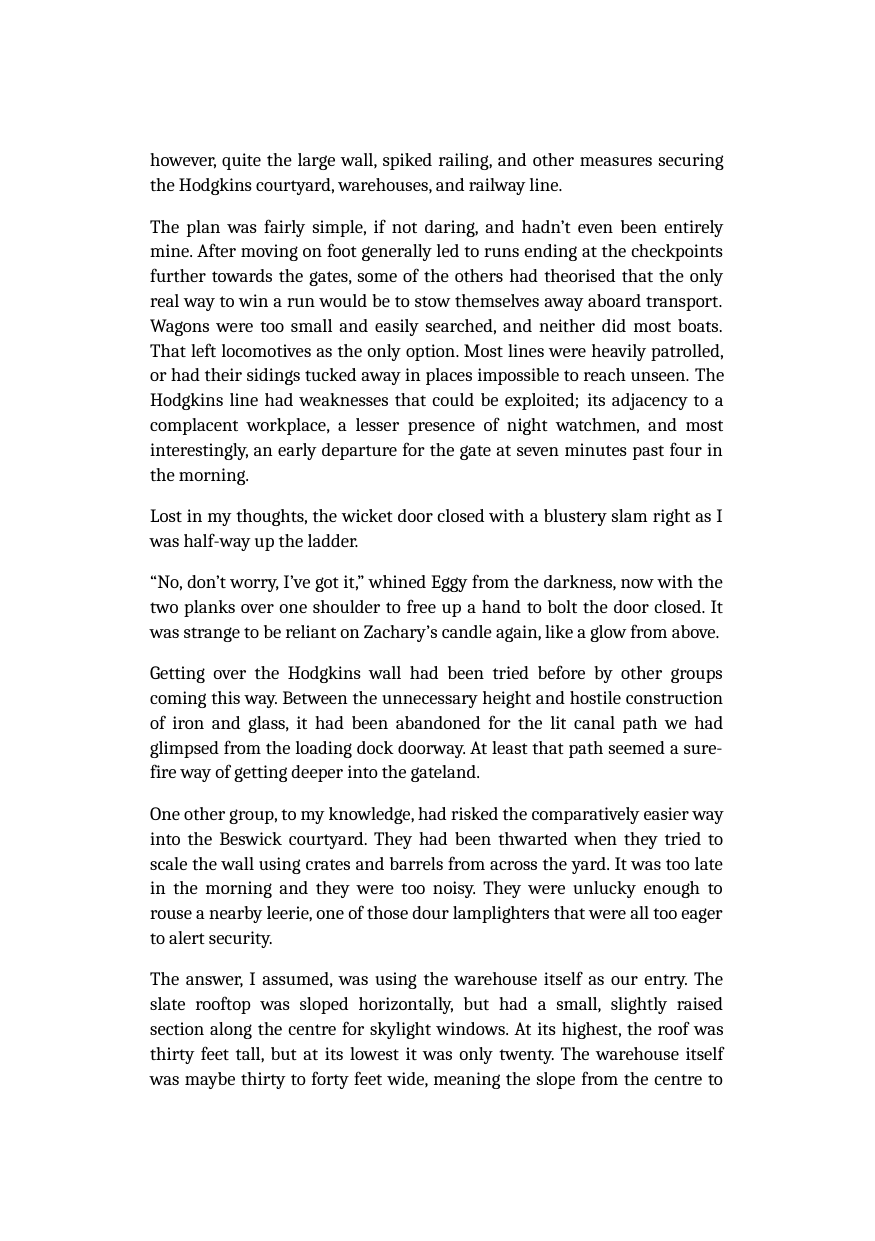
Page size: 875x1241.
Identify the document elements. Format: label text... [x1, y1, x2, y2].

text “No, don’t worry, I’ve got it,” whined Eggy from the darkness, now with the two planks over one shoulder to free up a hand to bolt the door closed. It was strange to be reliant on Zachary’s candle again, like a glow from above. [150, 572, 724, 643]
text One other group, to my knowledge, had risked the comparatively easier way into the Beswick courtyard. They had been thwarted when they tried to scale the wall using crates and barrels from across the yard. It was too late in the morning and they were too noisy. They were unlucky enough to rouse a nearby leerie, one of those dour lamplighters that were all too eager to alert security. [150, 803, 724, 949]
text Getting over the Hodgkins wall had been tried before by other groups coming this way. Between the unnecessary height and hostile construction of iron and glass, it had been abandoned for the lit canal path we had glimpsed from the loading dock doorway. At least that path seemed a sure-fire way of getting deeper into the gateland. [150, 663, 724, 784]
text Lost in my thoughts, the wicket door closed with a blustery slam right as I was half-way up the ladder. [150, 506, 724, 552]
text however, quite the large wall, spiked railing, and other measures securing the Hodgkins courtyard, warehouses, and railway line. [150, 150, 724, 196]
text The answer, I assumed, was using the warehouse itself as our entry. The slate rooftop was sloped horizontally, but had a small, slightly raised section along the centre for skylight windows. At its highest, the roof was thirty feet tall, but at its lowest it was only twenty. The warehouse itself was maybe thirty to forty feet wide, meaning the slope from the centre to [150, 969, 724, 1090]
text The plan was fairly simple, if not daring, and hadn’t even been entirely mine. After moving on foot generally led to runs ending at the checkpoints further towards the gates, some of the others had theorised that the only real way to win a run would be to stow themselves away aboard transport. Wagons were too small and easily searched, and neither did most boats. That left locomotives as the only option. Most lines were heavily patrolled, or had their sidings tucked away in places impossible to reach unseen. The Hodgkins line had weaknesses that could be exploited; its adjacency to a complacent workplace, a lesser presence of night watchmen, and most interestingly, an early departure for the gate at seven minutes past four in the morning. [150, 216, 724, 486]
